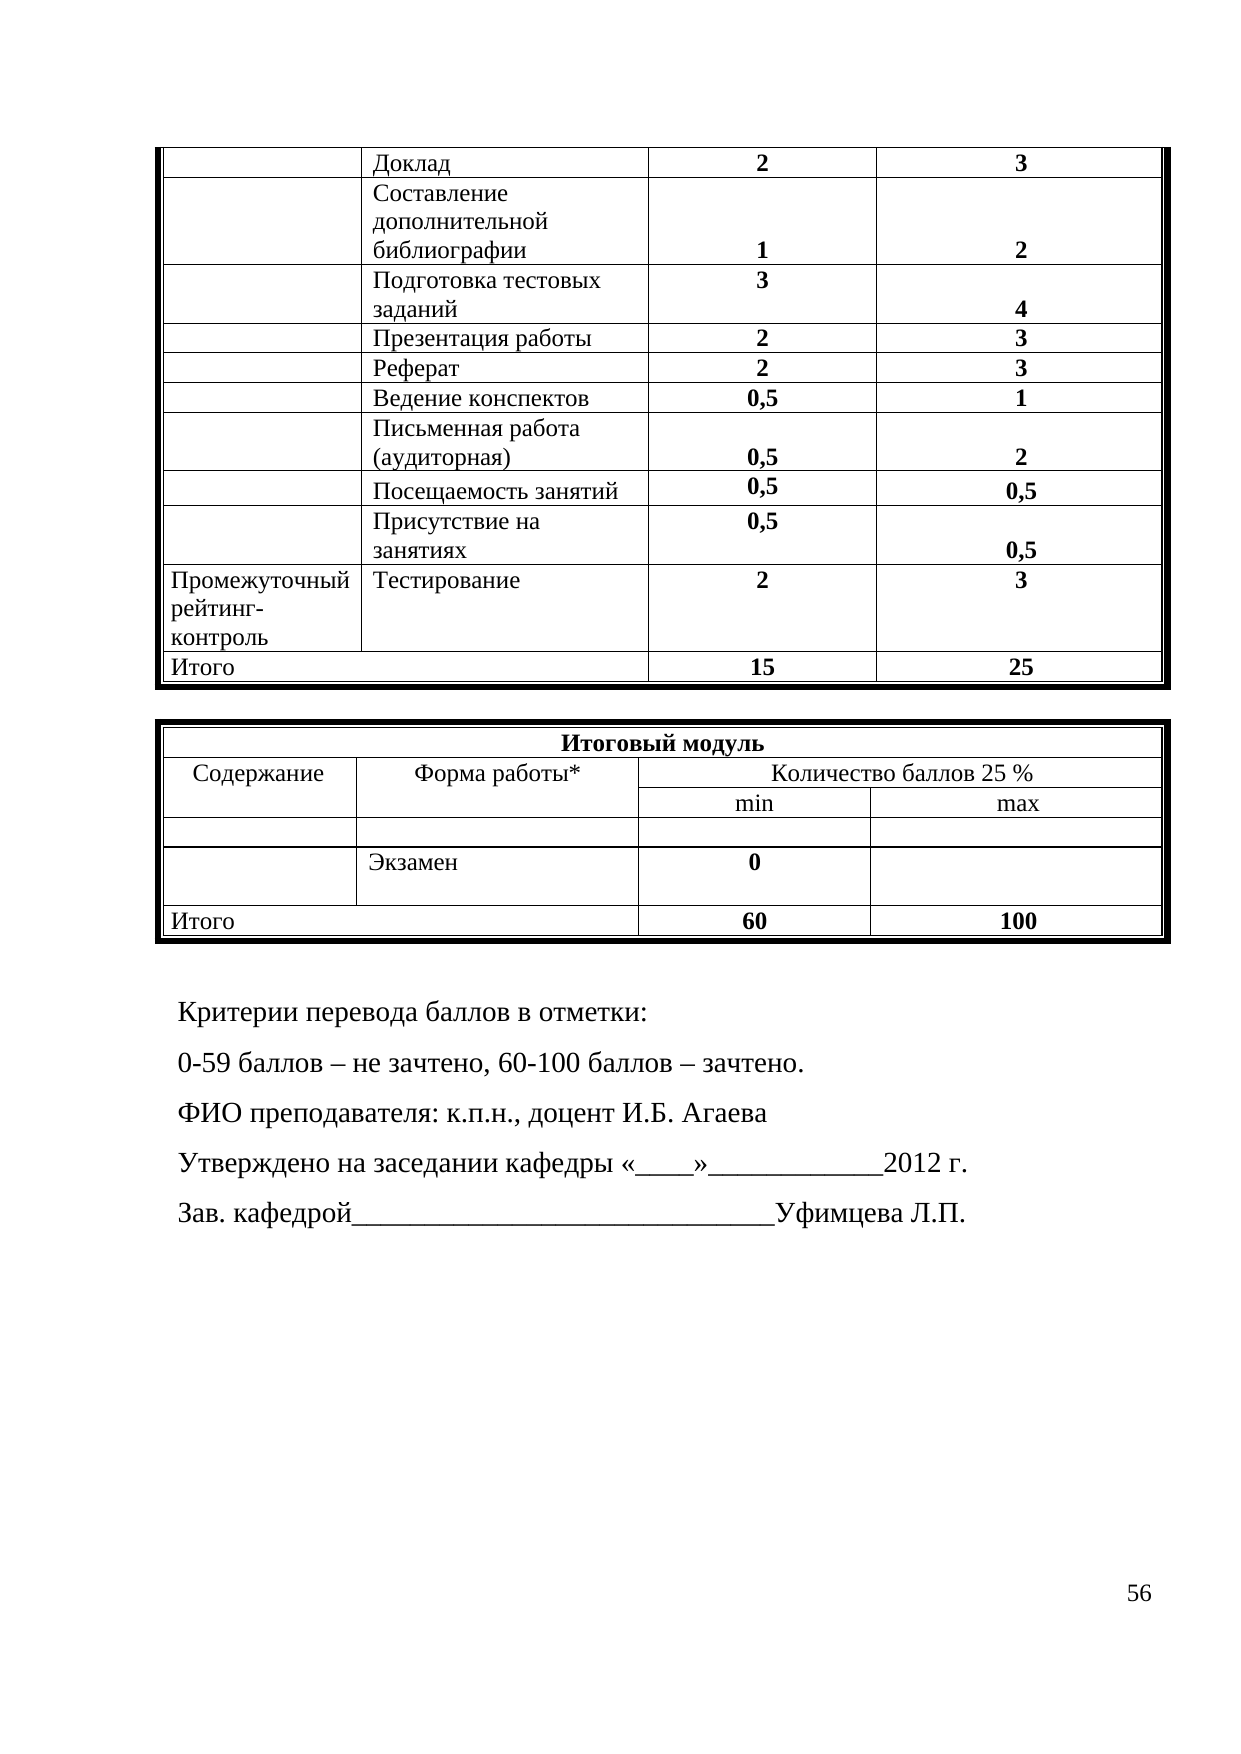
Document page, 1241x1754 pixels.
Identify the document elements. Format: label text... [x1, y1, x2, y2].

table_cell 0,5 [649, 383, 876, 412]
table_cell [871, 848, 1161, 905]
table_cell [164, 413, 361, 470]
table_cell Содержание [164, 758, 356, 817]
text Утверждено на заседании кафедры «____»____________2012 г. [177, 1145, 1152, 1179]
table_cell Подготовка тестовых заданий [362, 265, 648, 322]
table_cell Тестирование [362, 565, 648, 651]
table_cell [164, 848, 356, 905]
table_cell 3 [877, 353, 1161, 382]
table_cell 1 [877, 383, 1161, 412]
table_cell max [871, 788, 1161, 817]
table_cell 15 [649, 652, 876, 681]
table_cell 0,5 [877, 506, 1161, 564]
table_cell Посещаемость занятий [362, 471, 648, 505]
table_cell Доклад [362, 148, 648, 177]
table_cell [357, 818, 638, 846]
table_cell Форма работы* [357, 758, 638, 817]
table_cell 0,5 [649, 471, 876, 505]
table_cell Презентация работы [362, 324, 648, 352]
table_cell 3 [649, 265, 876, 322]
table_cell 3 [877, 148, 1161, 177]
table_cell [871, 818, 1161, 846]
table_cell 0,5 [649, 413, 876, 470]
table_cell 2 [877, 178, 1161, 264]
table_cell Промежуточный рейтинг-контроль [164, 565, 361, 651]
table_cell Письменная работа (аудиторная) [362, 413, 648, 470]
table_cell Реферат [362, 353, 648, 382]
table_cell [164, 324, 361, 352]
table_cell 3 [877, 565, 1161, 651]
table_cell Экзамен [357, 848, 638, 905]
table_cell 60 [639, 906, 870, 935]
table_cell 4 [877, 265, 1161, 322]
text 0-59 баллов – не зачтено, 60-100 баллов – зачтено. [177, 1045, 1152, 1078]
table_cell 100 [871, 906, 1161, 935]
table_cell Количество баллов 25 % [639, 758, 1161, 787]
text ФИО преподавателя: к.п.н., доцент И.Б. Агаева [177, 1095, 1152, 1128]
table_cell 2 [649, 353, 876, 382]
table_cell Присутствие на занятиях [362, 506, 648, 564]
table_cell 0 [639, 848, 870, 905]
table_cell Итого [164, 652, 648, 681]
table_cell 0,5 [877, 471, 1161, 505]
table_cell [164, 178, 361, 264]
table_cell 3 [877, 324, 1161, 352]
table_cell 2 [877, 413, 1161, 470]
table_cell 2 [649, 324, 876, 352]
table_cell [164, 265, 361, 322]
table_cell [164, 383, 361, 412]
text Зав. кафедрой_____________________________Уфимцева Л.П. [177, 1196, 1152, 1229]
table_cell Ведение конспектов [362, 383, 648, 412]
table_cell [164, 506, 361, 564]
table_cell [164, 471, 361, 505]
table_cell [164, 353, 361, 382]
table_cell 0,5 [649, 506, 876, 564]
table_cell 25 [877, 652, 1161, 681]
table_cell [639, 818, 870, 846]
table_cell 2 [649, 565, 876, 651]
table_cell min [639, 788, 870, 817]
table_cell [164, 818, 356, 846]
table_cell 2 [649, 148, 876, 177]
table_cell Составление дополнительной библиографии [362, 178, 648, 264]
table_header Итоговый модуль [164, 728, 1161, 757]
table_cell 1 [649, 178, 876, 264]
text Критерии перевода баллов в отметки: [177, 994, 1152, 1028]
table_cell [164, 148, 361, 177]
table_cell Итого [164, 906, 638, 935]
